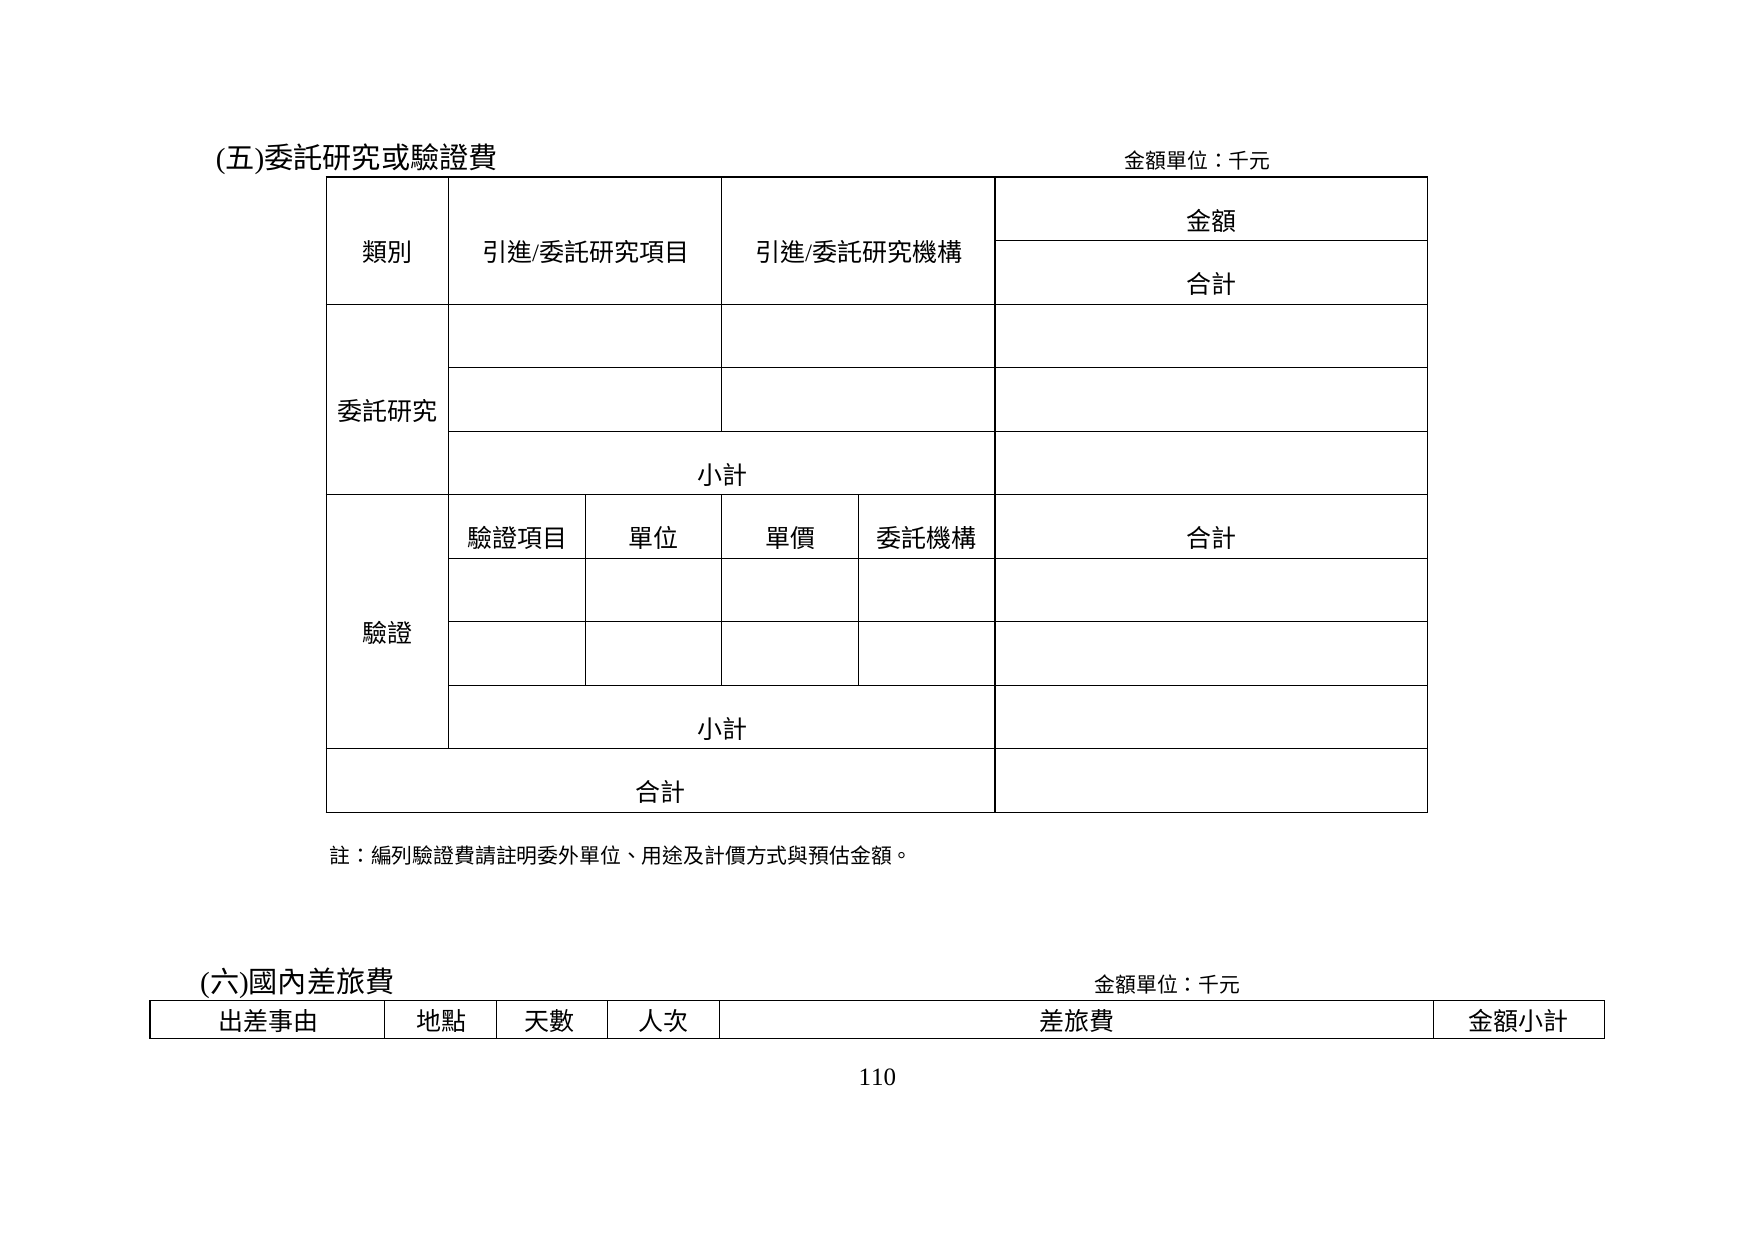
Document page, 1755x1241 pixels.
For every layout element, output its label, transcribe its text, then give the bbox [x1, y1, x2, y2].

table_cell [449, 368, 721, 431]
table_cell [996, 686, 1427, 748]
table_cell 合計 [996, 495, 1427, 558]
table_header 金額小計 [1434, 1001, 1604, 1038]
table_header 地點 [385, 1001, 496, 1038]
table_cell [586, 559, 721, 621]
table_header 差旅費 [720, 1001, 1433, 1038]
table_cell [996, 559, 1427, 621]
table_cell 合計 [327, 749, 994, 812]
table_cell 單位 [586, 495, 721, 558]
table_cell 單價 [722, 495, 858, 558]
table_cell 小計 [449, 686, 994, 748]
table_cell 合計 [996, 241, 1427, 303]
table_cell [859, 559, 994, 621]
table_cell [722, 368, 994, 431]
table_cell 驗證項目 [449, 495, 585, 558]
table_cell [996, 368, 1427, 431]
table_cell [996, 622, 1427, 685]
table_cell 委託研究 [327, 305, 448, 494]
table_header 引進/委託研究機構 [722, 178, 994, 303]
table_cell [722, 305, 994, 367]
table_cell [586, 622, 721, 685]
table_cell [722, 622, 858, 685]
table_header 出差事由 [151, 1001, 384, 1038]
table_cell [722, 559, 858, 621]
table_header 人次 [608, 1001, 719, 1038]
table_header 金額 [996, 178, 1427, 240]
table_cell 小計 [449, 432, 994, 494]
table_cell [449, 622, 585, 685]
table_header 天數 [497, 1001, 607, 1038]
table_header 引進/委託研究項目 [449, 178, 721, 303]
table_cell 註：編列驗證費請註明委外單位、用途及計價方式與預估金額。 [326, 813, 1428, 875]
table_cell [449, 559, 585, 621]
text (五)委託研究或驗證費 金額單位：千元 [194, 114, 1604, 176]
table_cell [996, 749, 1427, 812]
table_cell [996, 432, 1427, 494]
table_cell [859, 622, 994, 685]
table_cell [996, 305, 1427, 367]
text (六)國內差旅費 金額單位：千元 [200, 938, 1604, 1000]
table_cell 驗證 [327, 495, 448, 748]
table_cell 委託機構 [859, 495, 994, 558]
table_cell [449, 305, 721, 367]
table_header 類別 [327, 178, 448, 303]
